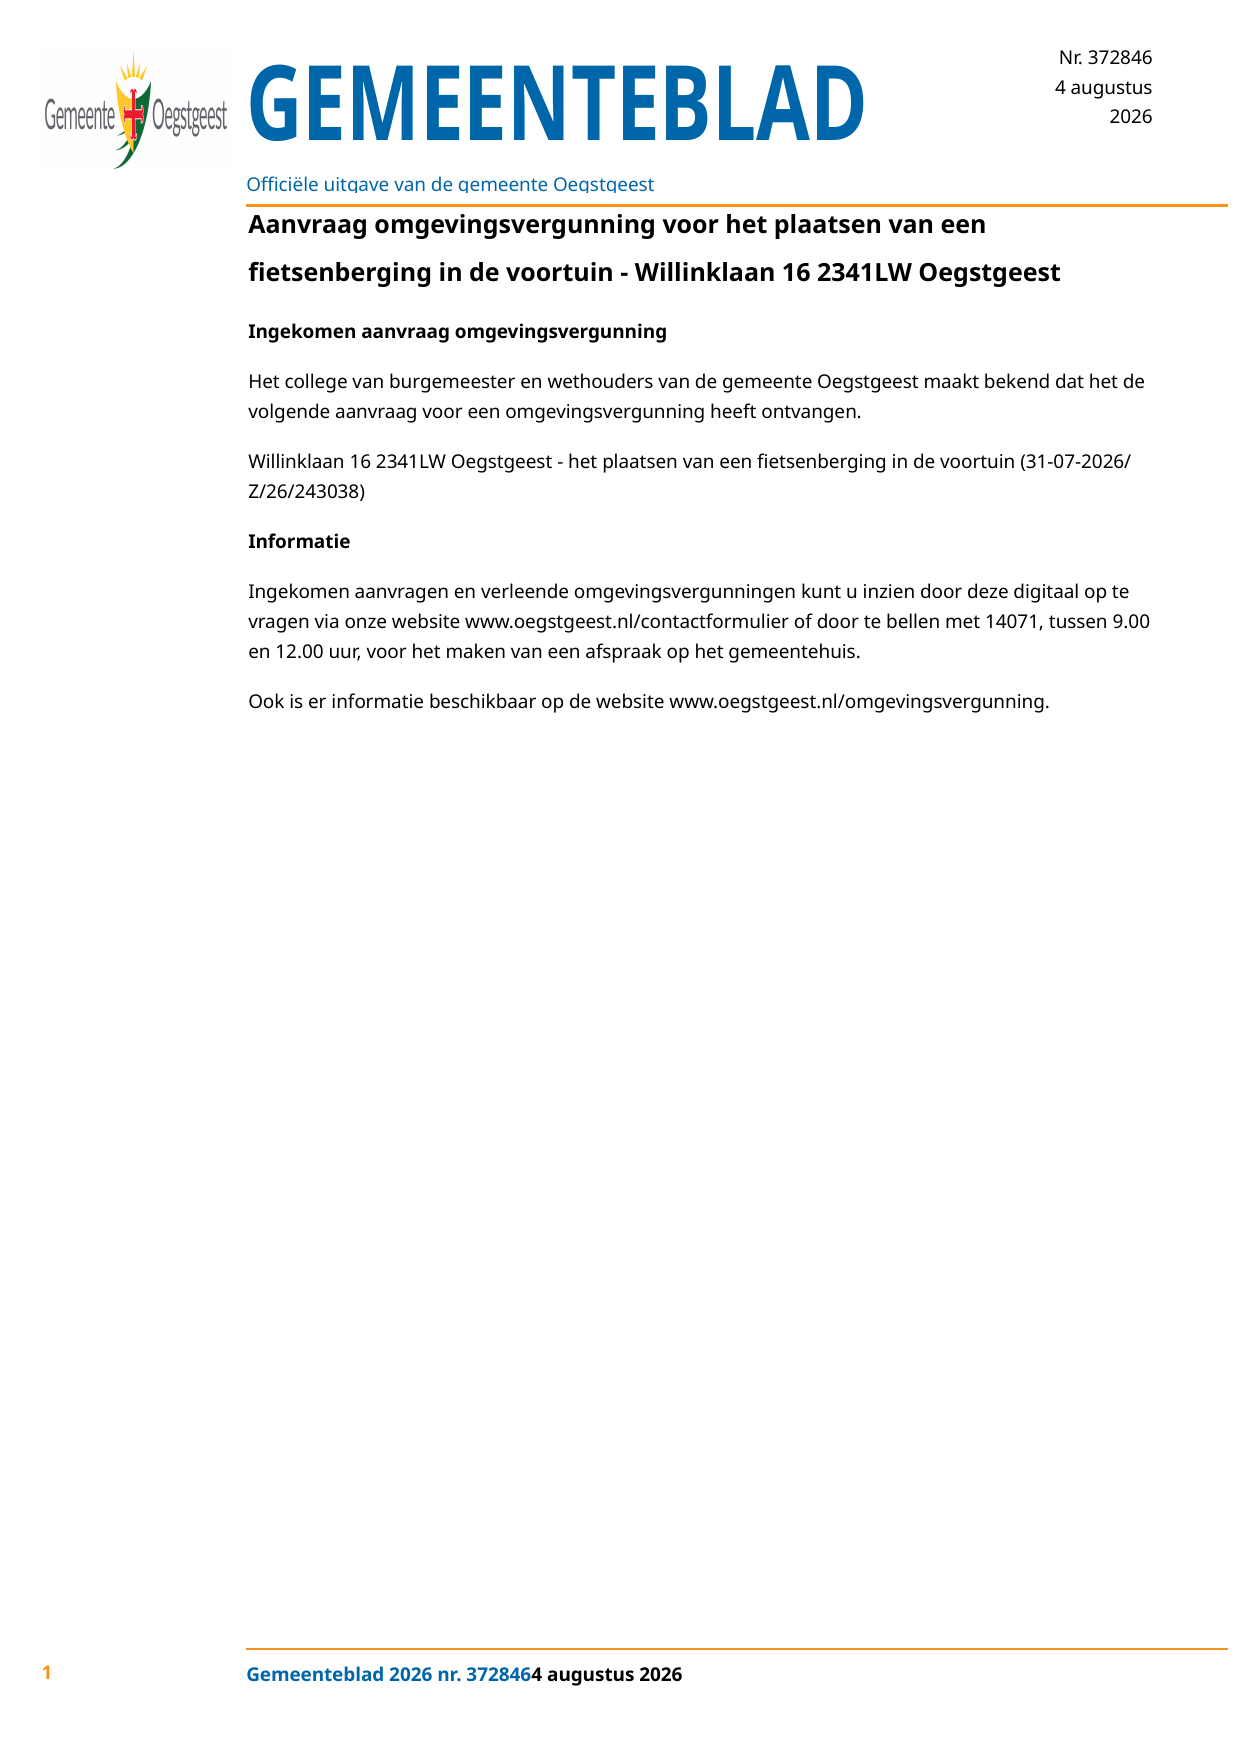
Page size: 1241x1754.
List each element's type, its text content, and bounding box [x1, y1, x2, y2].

text Het college van burgemeester en wethouders van de gemeente Oegstgeest maakt bekend dat het de volgende aanvraag voor een omgevingsvergunning heeft ontvangen. [248, 368, 1152, 424]
text Ingekomen aanvraag omgevingsvergunning [248, 318, 1152, 344]
picture [41, 47, 231, 172]
text Ook is er informatie beschikbaar op de website www.oegstgeest.nl/omgevingsvergunning. [248, 688, 1152, 714]
text Ingekomen aanvragen en verleende omgevingsvergunningen kunt u inzien door deze digitaal op te vragen via onze website www.oegstgeest.nl/contactformulier of door te bellen met 14071, tussen 9.00 en 12.00 uur, voor het maken van een afspraak op het gemeentehuis. [248, 579, 1152, 664]
text Aanvraag omgevingsvergunning voor het plaatsen van een fietsenberging in de voortuin - Willinklaan 16 2341LW Oegstgeest [248, 207, 1152, 288]
text Willinklaan 16 2341LW Oegstgeest - het plaatsen van een fietsenberging in de voortuin (31-07-2026/ Z/26/243038) [248, 448, 1152, 504]
text Informatie [248, 528, 1152, 554]
